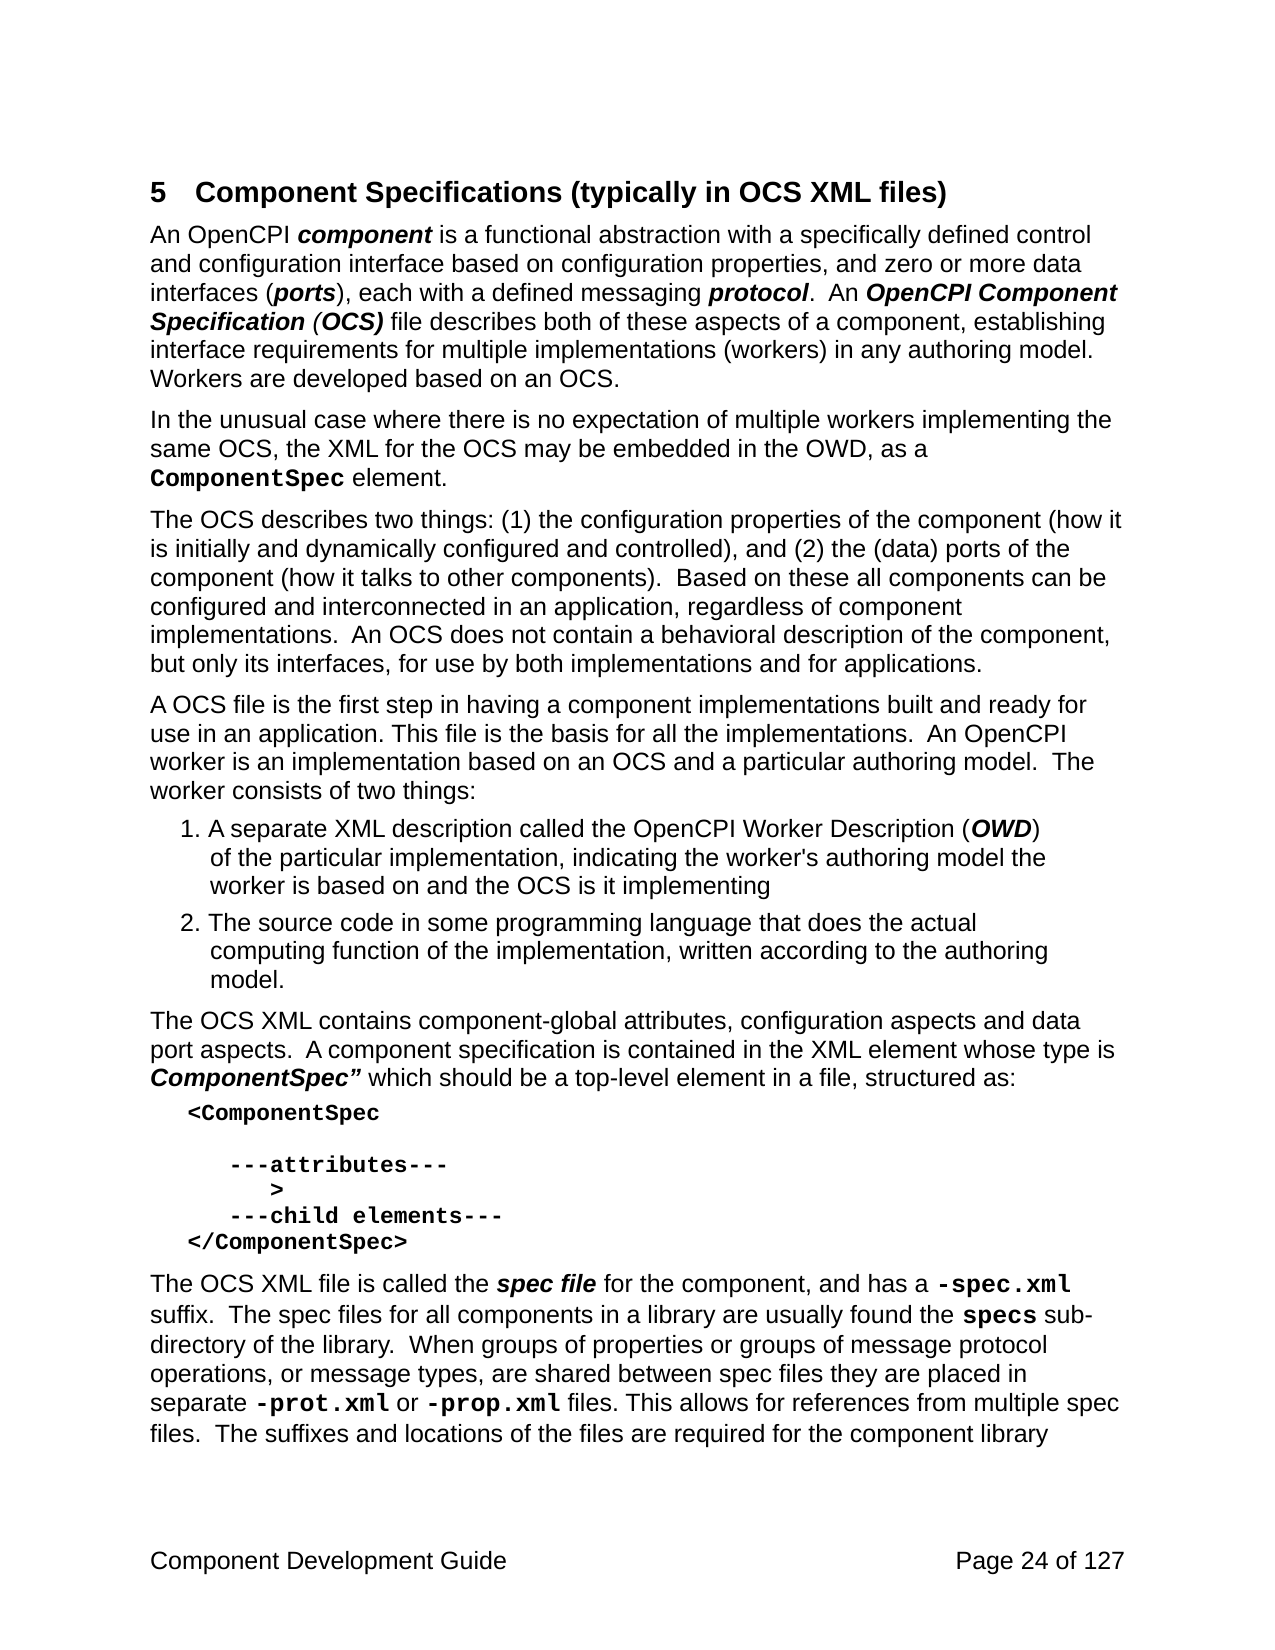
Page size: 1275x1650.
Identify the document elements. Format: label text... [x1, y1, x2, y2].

text The OCS describes two things: (1) the configuration properties of the component (how it is initially and dynamically configured and controlled), and (2) the (data) ports of the component (how it talks to other components). Based on these all components can be configured and interconnected in an application, regardless of component implementations. An OCS does not contain a behavioral description of the component, but only its interfaces, for use by both implementations and for applications. [150, 505, 1125, 678]
text In the unusual case where there is no expectation of multiple workers implementing the same OCS, the XML for the OCS may be embedded in the OWD, as a ComponentSpec element. [150, 405, 1125, 493]
text <ComponentSpec ---attributes--- > ---child elements--- </ComponentSpec> [187, 1101, 1125, 1257]
subtitle Component Specifications (typically in OCS XML files) [150, 175, 1125, 208]
text An OpenCPI component is a functional abstraction with a specifically defined control and configuration interface based on configuration properties, and zero or more data interfaces (ports), each with a defined messaging protocol. An OpenCPI Component Specification (OCS) file describes both of these aspects of a component, establishing interface requirements for multiple implementations (workers) in any authoring model. Workers are developed based on an OCS. [150, 221, 1125, 393]
text The OCS XML file is called the spec file for the component, and has a ‑spec.xml suffix. The spec files for all components in a library are usually found the specs sub-directory of the library. When groups of properties or groups of message protocol operations, or message types, are shared between spec files they are placed in separate -prot.xml or -prop.xml files. This allows for references from multiple spec files. The suffixes and locations of the files are required for the component library [150, 1269, 1125, 1448]
list The source code in some programming language that does the actual computing function of the implementation, written according to the authoring model. [180, 908, 1065, 994]
list A separate XML description called the OpenCPI Worker Description (OWD) of the particular implementation, indicating the worker's authoring model the worker is based on and the OCS is it implementing [180, 814, 1065, 900]
text A OCS file is the first step in having a component implementations built and ready for use in an application. This file is the basis for all the implementations. An OpenCPI worker is an implementation based on an OCS and a particular authoring model. The worker consists of two things: [150, 690, 1125, 805]
text The OCS XML contains component-global attributes, configuration aspects and data port aspects. A component specification is contained in the XML element whose type is ComponentSpec” which should be a top-level element in a file, structured as: [150, 1006, 1125, 1092]
